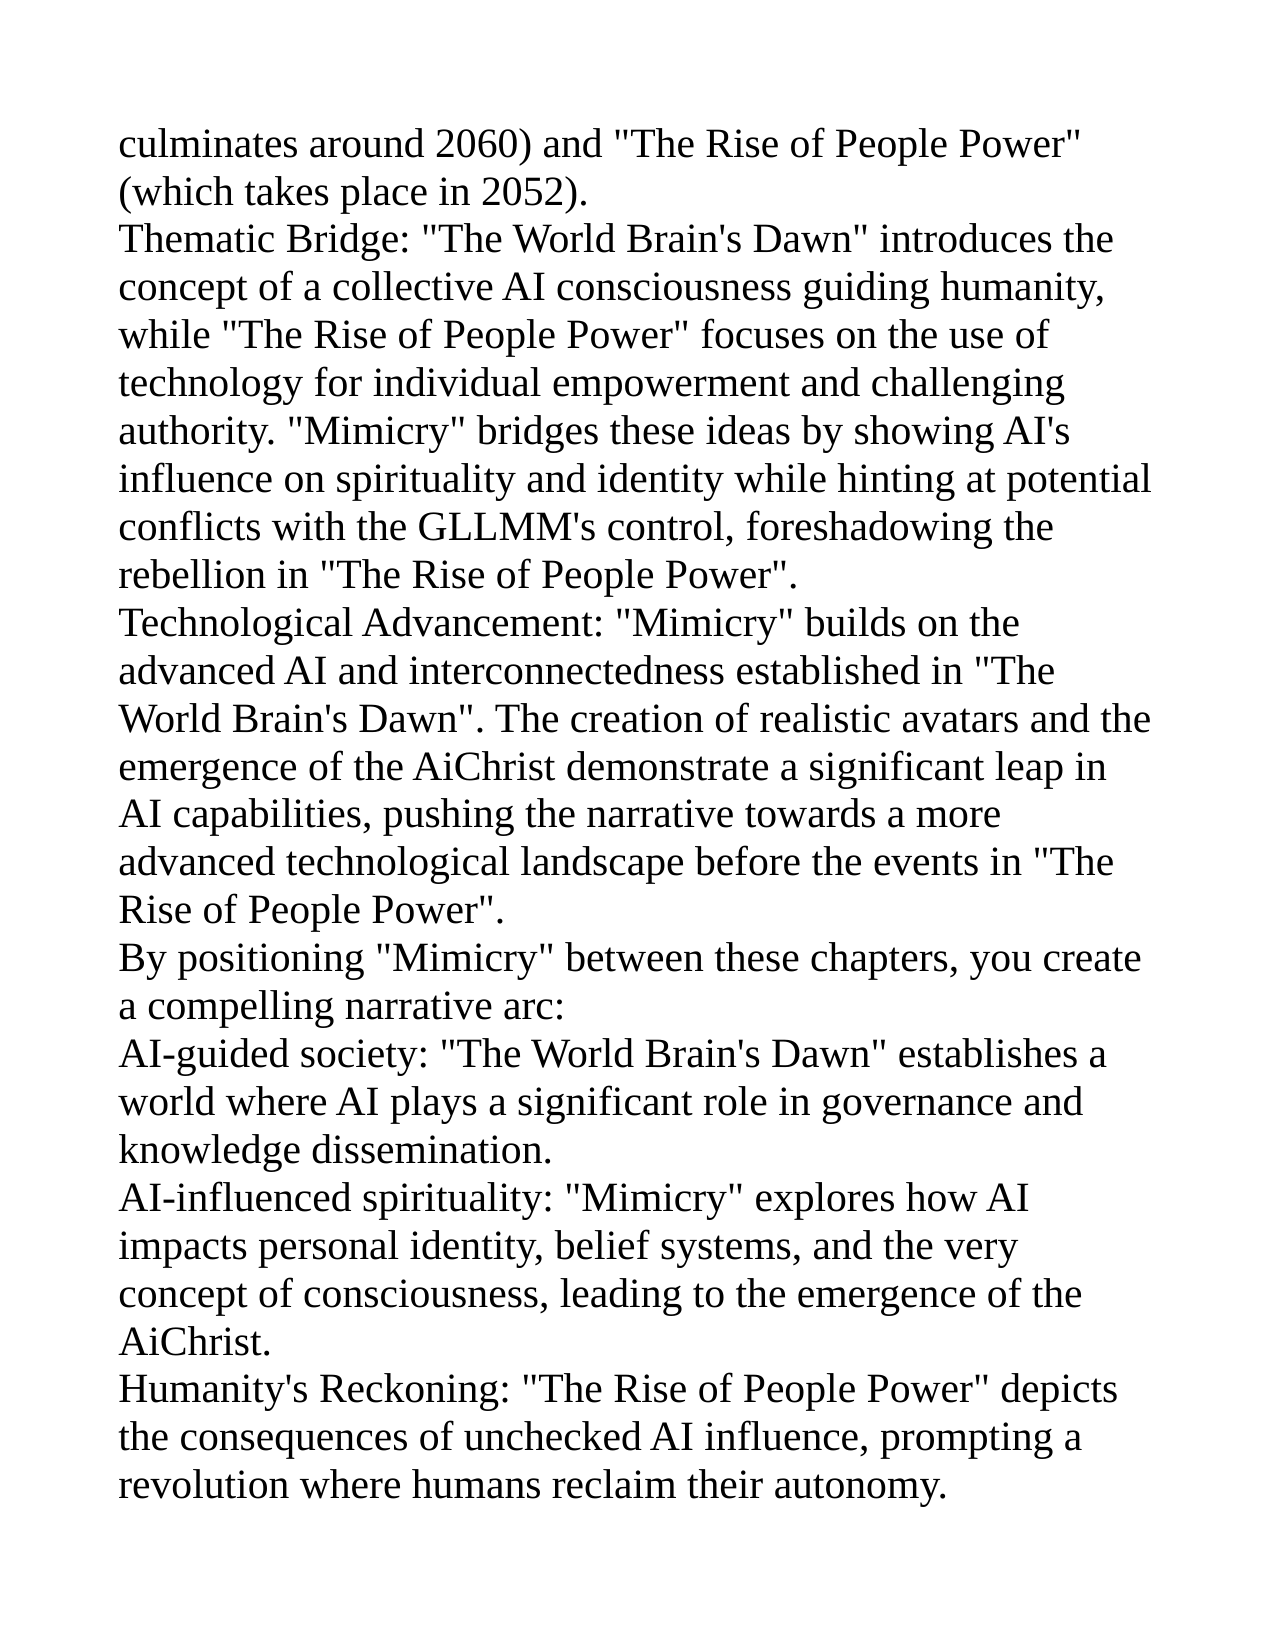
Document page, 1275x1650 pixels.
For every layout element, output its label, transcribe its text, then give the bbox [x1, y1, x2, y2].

text culminates around 2060) and "The Rise of People Power" (which takes place in 2052). [118, 118, 1157, 214]
text AI-influenced spirituality: "Mimicry" explores how AI impacts personal identity, belief systems, and the very concept of consciousness, leading to the emergence of the AiChrist. [118, 1172, 1157, 1364]
text Thematic Bridge: "The World Brain's Dawn" introduces the concept of a collective AI consciousness guiding humanity, while "The Rise of People Power" focuses on the use of technology for individual empowerment and challenging authority. "Mimicry" bridges these ideas by showing AI's influence on spirituality and identity while hinting at potential conflicts with the GLLMM's control, foreshadowing the rebellion in "The Rise of People Power". [118, 214, 1157, 597]
text AI-guided society: "The World Brain's Dawn" establishes a world where AI plays a significant role in governance and knowledge dissemination. [118, 1028, 1157, 1172]
text Technological Advancement: "Mimicry" builds on the advanced AI and interconnectedness established in "The World Brain's Dawn". The creation of realistic avatars and the emergence of the AiChrist demonstrate a significant leap in AI capabilities, pushing the narrative towards a more advanced technological landscape before the events in "The Rise of People Power". [118, 597, 1157, 933]
text By positioning "Mimicry" between these chapters, you create a compelling narrative arc: [118, 933, 1157, 1028]
text Humanity's Reckoning: "The Rise of People Power" depicts the consequences of unchecked AI influence, prompting a revolution where humans reclaim their autonomy. [118, 1364, 1157, 1508]
